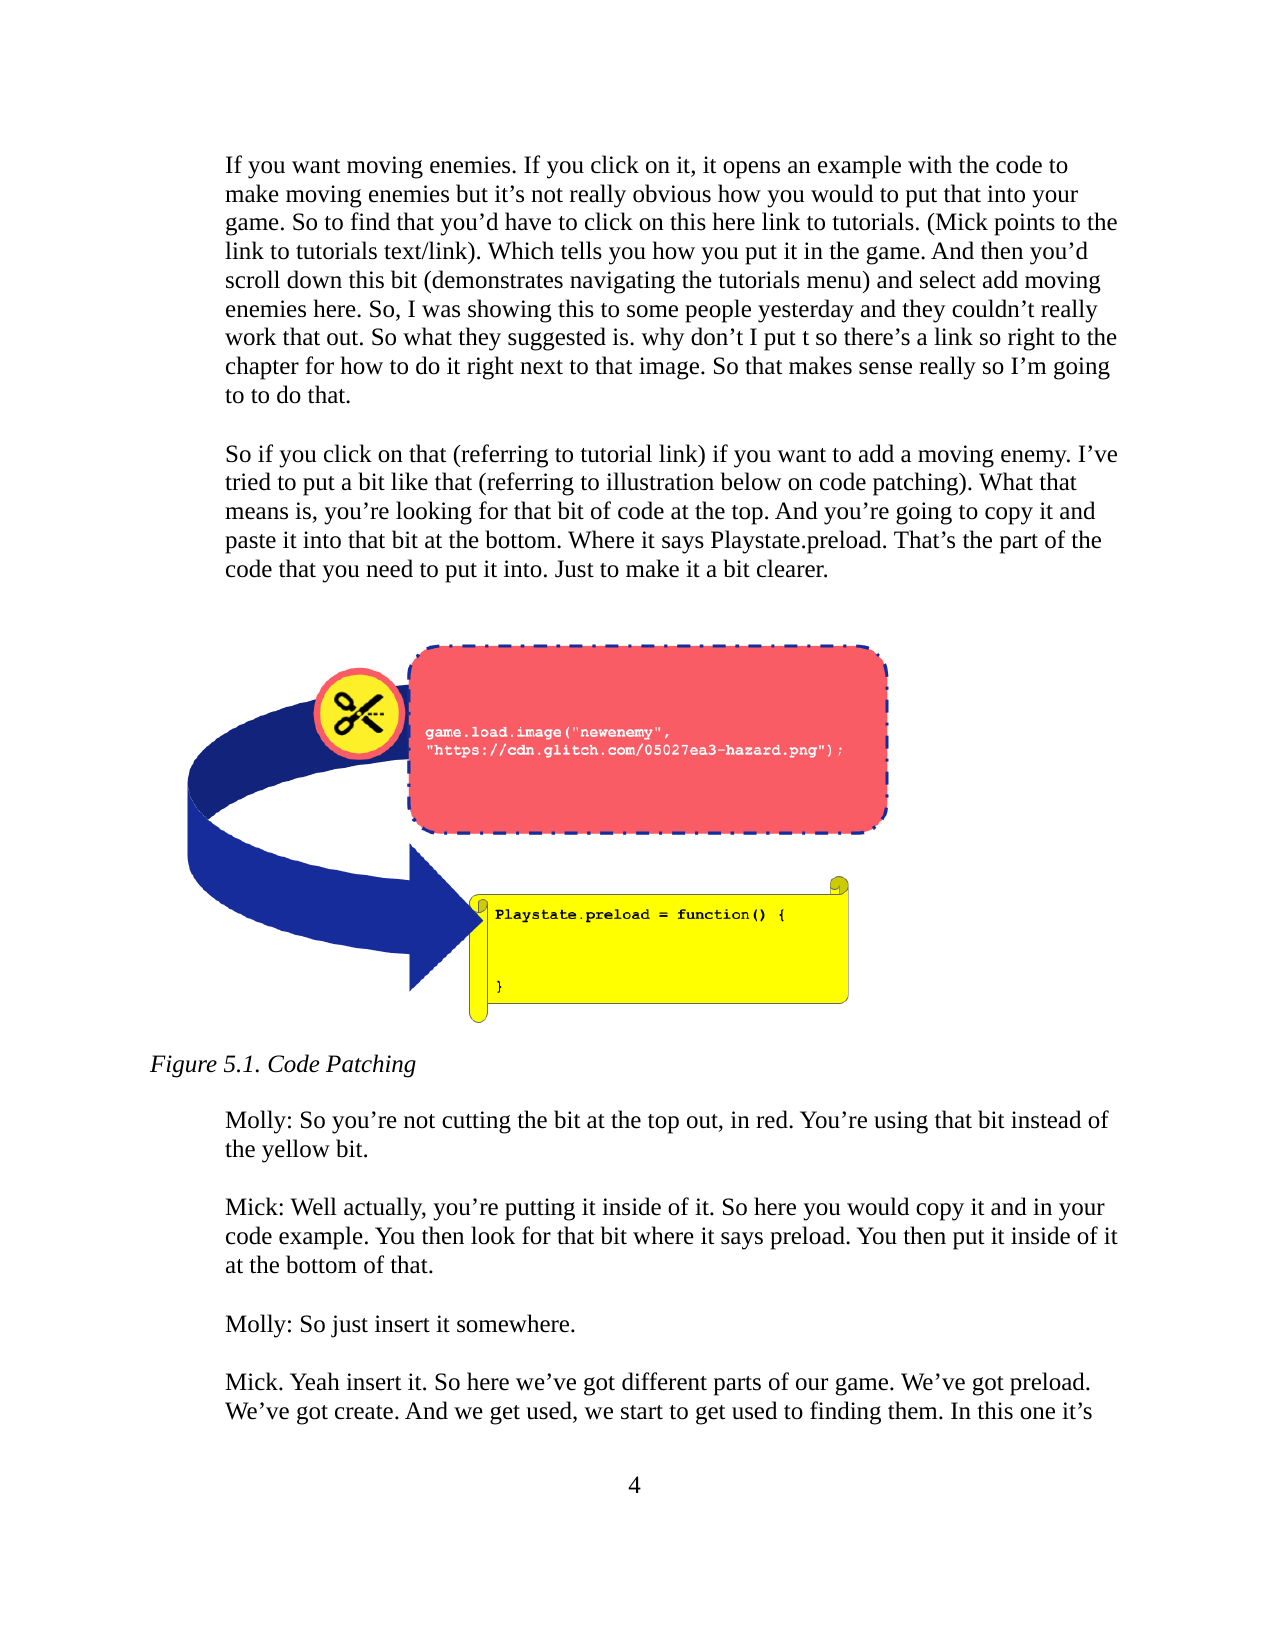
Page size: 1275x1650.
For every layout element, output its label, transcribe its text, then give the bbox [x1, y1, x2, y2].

picture [150, 597, 930, 1037]
text Molly: So you’re not cutting the bit at the top out, in red. You’re using that bit instead of the yellow bit. [225, 1105, 1125, 1162]
text Molly: So just insert it somewhere. [225, 1309, 1125, 1337]
text Mick. Yeah insert it. So here we’ve got different parts of our game. We’ve got preload. We’ve got create. And we get used, we start to get used to finding them. In this one it’s [225, 1367, 1125, 1425]
text So if you click on that (referring to tutorial link) if you want to add a moving enemy. I’ve tried to put a bit like that (referring to illustration below on code patching). What that means is, you’re looking for that bit of code at the top. And you’re going to copy it and paste it into that bit at the bottom. Where it says Playstate.preload. That’s the part of the code that you need to put it into. Just to make it a bit clearer. [225, 439, 1125, 582]
text Mick: Well actually, you’re putting it inside of it. So here you would copy it and in your code example. You then look for that bit where it says preload. You then put it inside of it at the bottom of that. [225, 1192, 1125, 1279]
text If you want moving enemies. If you click on it, it opens an example with the code to make moving enemies but it’s not really obvious how you would to put that into your game. So to find that you’d have to click on this here link to tutorials. (Mick points to the link to tutorials text/link). Which tells you how you put it in the game. And then you’d scroll down this bit (demonstrates navigating the tutorials menu) and select add moving enemies here. So, I was showing this to some people yesterday and they couldn’t really work that out. So what they suggested is. why don’t I put t so there’s a link so right to the chapter for how to do it right next to that image. So that makes sense really so I’m going to to do that. [225, 150, 1125, 409]
text Figure 5.1. Code Patching [150, 1049, 1125, 1077]
